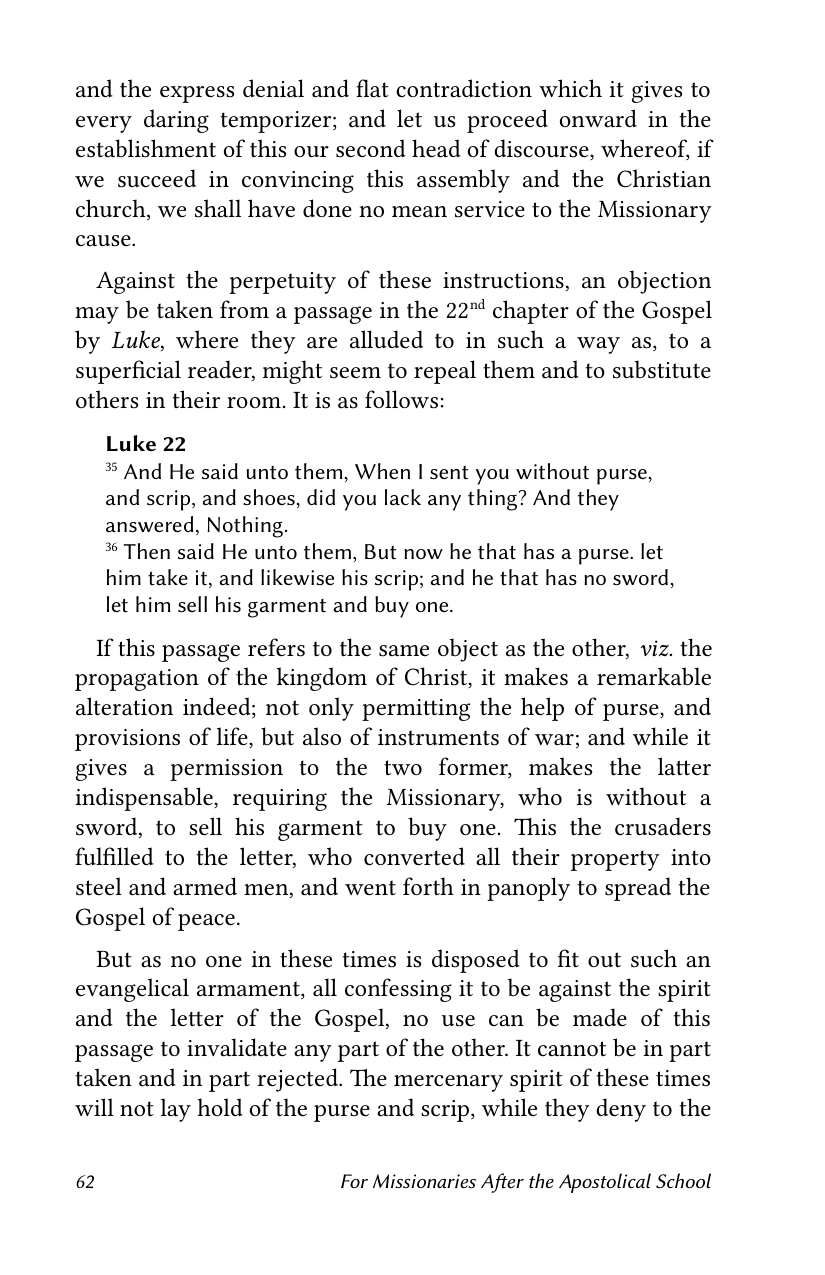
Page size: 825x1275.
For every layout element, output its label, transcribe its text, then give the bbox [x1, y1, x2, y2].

text Luke 22 [105, 431, 682, 457]
text 35 And He said unto them, When I sent you without purse, and scrip, and shoes, did you lack any thing? And they answered, Nothing. [105, 458, 682, 538]
text Against the perpetuity of these instructions, an objection may be taken from a passage in the 22nd chapter of the Gospel by Luke, where they are alluded to in such a way as, to a superficial reader, might seem to repeal them and to substitute others in their room. It is as follows: [75, 266, 712, 414]
text If this passage refers to the same object as the other, viz. the propagation of the kingdom of Christ, it makes a remarkable alteration indeed; not only permitting the help of purse, and provisions of life, but also of instruments of war; and while it gives a permission to the two former, makes the latter indispensable, requiring the Missionary, who is without a sword, to sell his garment to buy one. This the crusaders fulfilled to the letter, who converted all their property into steel and armed men, and went forth in panoply to spread the Gospel of peace. [75, 633, 712, 931]
text and the express denial and flat contradiction which it gives to every daring temporizer; and let us proceed onward in the establishment of this our second head of discourse, whereof, if we succeed in convincing this assembly and the Christian church, we shall have done no mean service to the Missionary cause. [75, 75, 712, 253]
text But as no one in these times is disposed to fit out such an evangelical armament, all confessing it to be against the spirit and the letter of the Gospel, no use can be made of this passage to invalidate any part of the other. It cannot be in part taken and in part rejected. The mercenary spirit of these times will not lay hold of the purse and scrip, while they deny to the [75, 944, 712, 1123]
text 36 Then said He unto them, But now he that has a purse. let him take it, and likewise his scrip; and he that has no sword, let him sell his garment and buy one. [105, 538, 682, 618]
